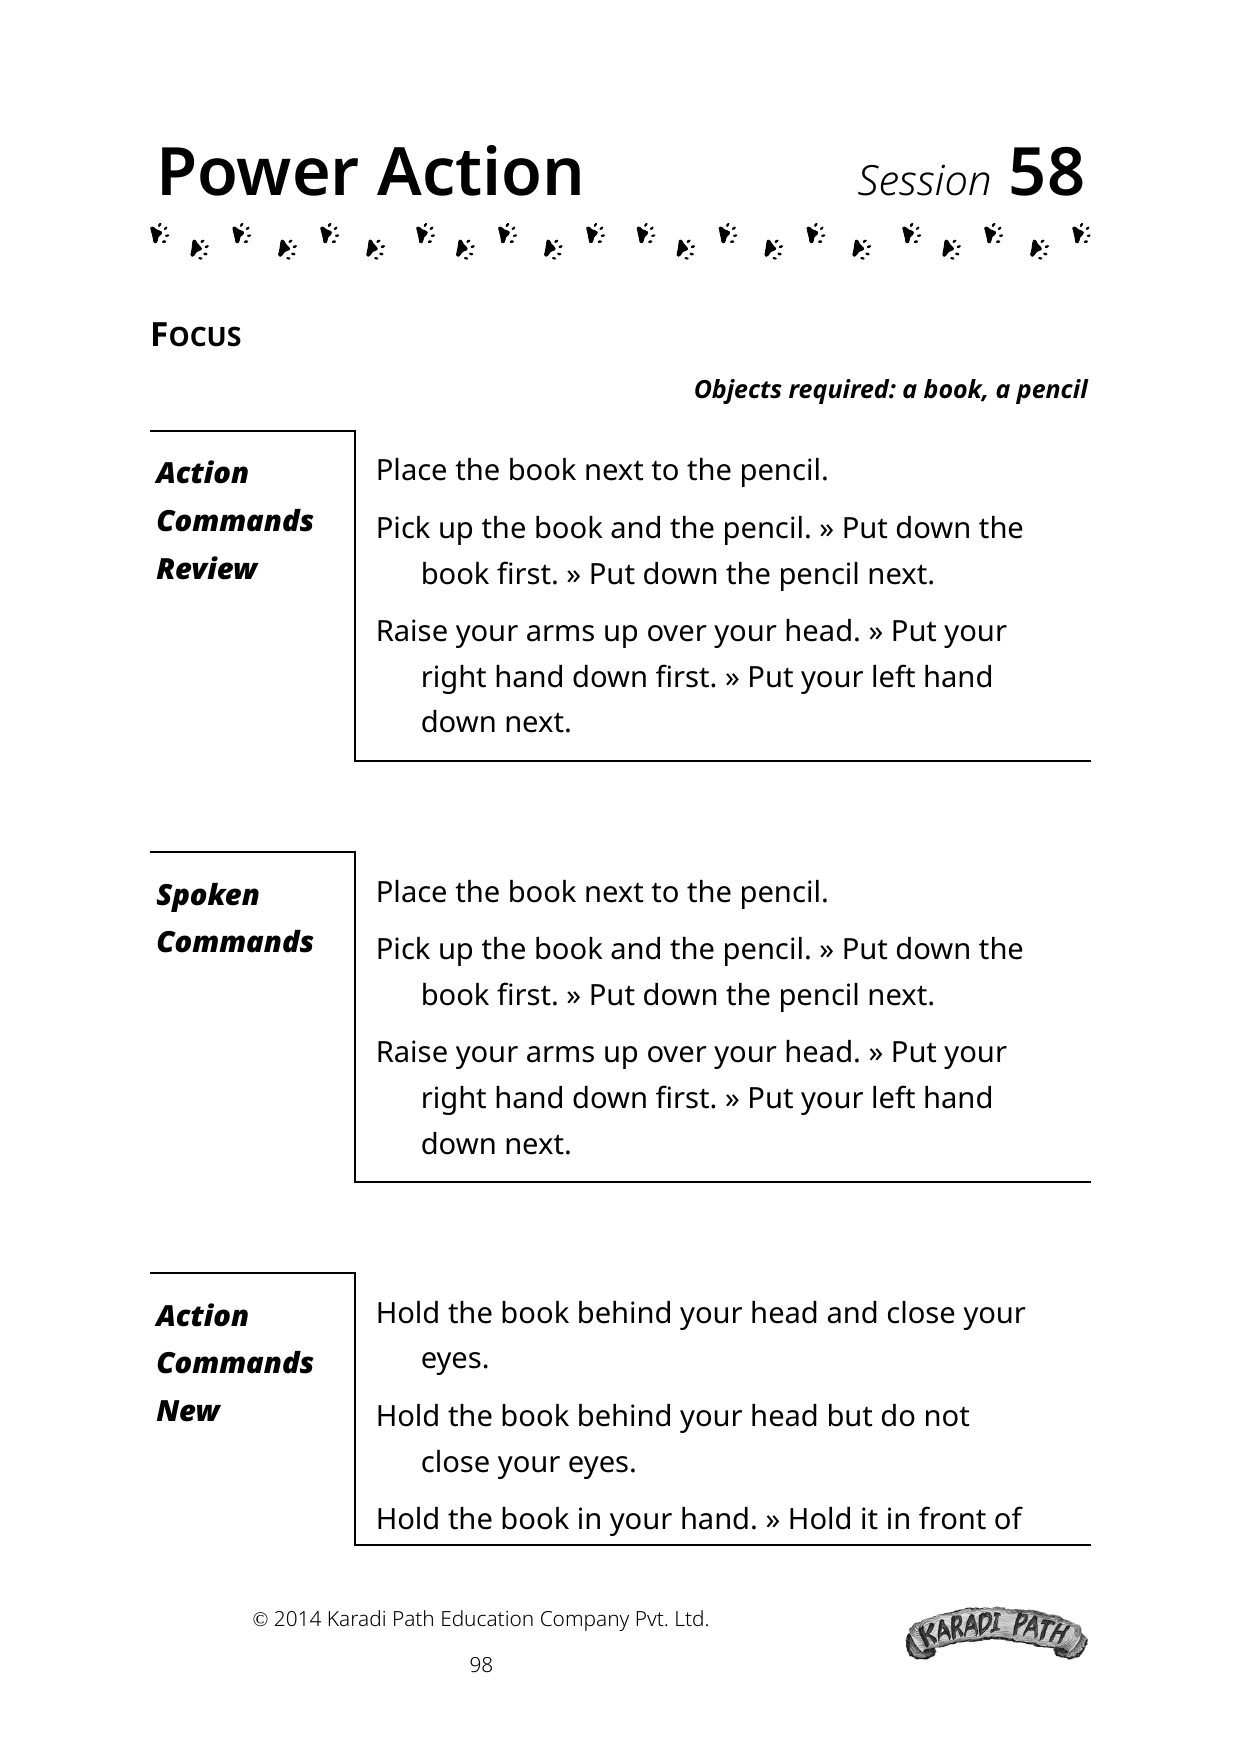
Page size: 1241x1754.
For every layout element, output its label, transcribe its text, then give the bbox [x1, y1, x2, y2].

table_header Session 58 [809, 119, 1091, 223]
table_header [150, 265, 809, 288]
table_cell [150, 1181, 355, 1272]
table_header Action Commands Review [150, 432, 354, 759]
table_header [809, 265, 1091, 288]
text Objects required: a book, a pencil [150, 371, 1091, 406]
table_cell [150, 760, 355, 851]
picture [903, 1604, 1091, 1663]
table_header Place the book next to the pencil. Pick up the book and the pencil. » Put down the book first. » Put down the pencil next. Raise your arms up over your head. » Put your right hand down first. » Put your left hand down next. [356, 430, 1091, 759]
table_header Power Action [150, 119, 809, 223]
table_cell Action Commands New [150, 1274, 354, 1544]
table_cell Place the book next to the pencil. Pick up the book and the pencil. » Put down the book first. » Put down the pencil next. Raise your arms up over your head. » Put your right hand down first. » Put your left hand down next. [356, 851, 1091, 1181]
picture [150, 223, 1091, 265]
subtitle Focus [150, 311, 1091, 356]
table_cell [355, 762, 1091, 851]
table_cell Spoken Commands [150, 853, 354, 1181]
table_cell Hold the book behind your head and close your eyes. Hold the book behind your head but do not close your eyes. Hold the book in your hand. » Hold it in front of [356, 1272, 1091, 1544]
table_cell [355, 1183, 1091, 1272]
